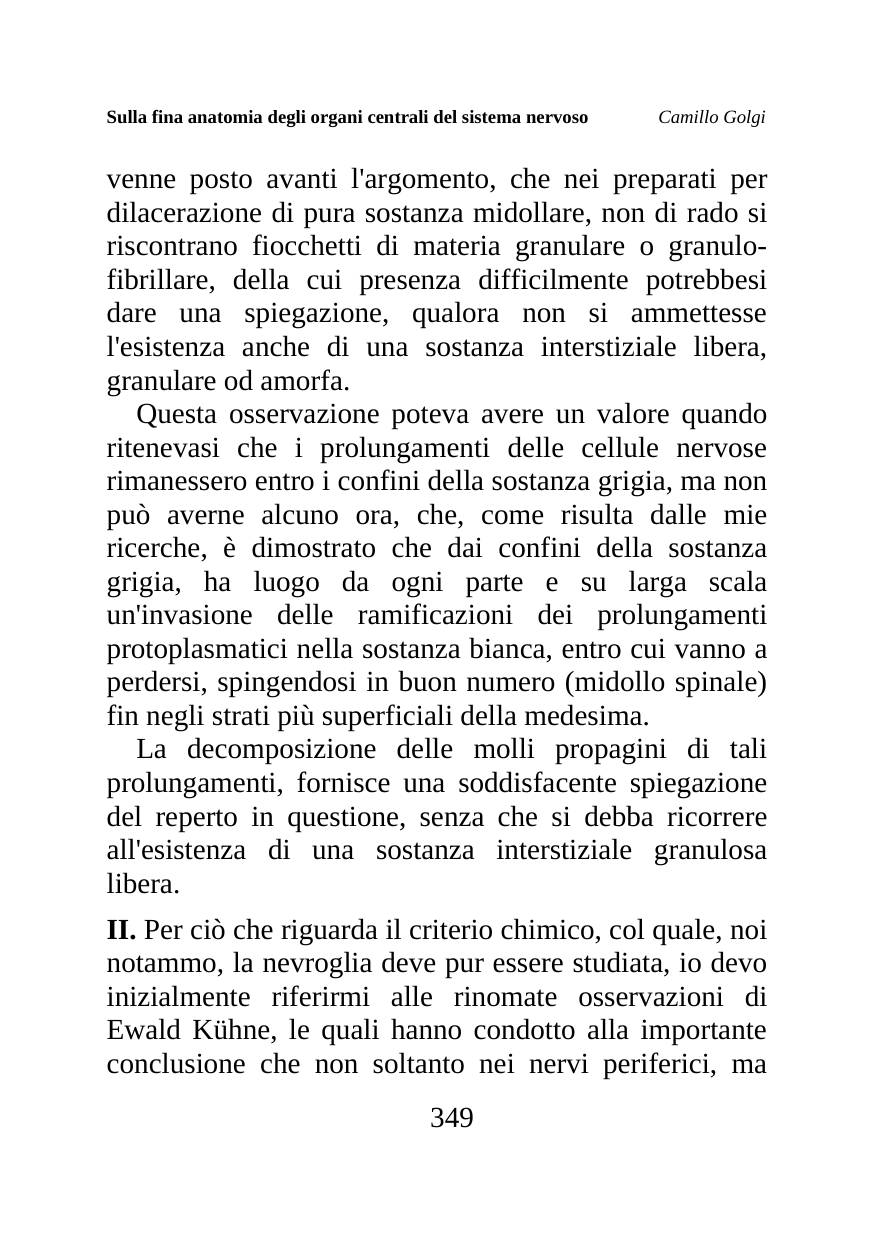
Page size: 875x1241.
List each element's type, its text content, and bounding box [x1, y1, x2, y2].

text II. Per ciò che riguarda il criterio chimico, col quale, noi notammo, la nevroglia deve pur essere studiata, io devo inizialmente riferirmi alle rinomate osservazioni di Ewald Kühne, le quali hanno condotto alla importante conclusione che non soltanto nei nervi periferici, ma [106, 912, 768, 1079]
text La decomposizione delle molli propagini di tali prolungamenti, fornisce una soddisfacente spiegazione del reperto in questione, senza che si debba ricorrere all'esistenza di una sostanza interstiziale granulosa libera. [106, 732, 768, 899]
text Questa osservazione poteva avere un valore quando ritenevasi che i prolungamenti delle cellule nervose rimanessero entro i confini della sostanza grigia, ma non può averne alcuno ora, che, come risulta dalle mie ricerche, è dimostrato che dai confini della sostanza grigia, ha luogo da ogni parte e su larga scala un'invasione delle ramificazioni dei prolungamenti protoplasmatici nella sostanza bianca, entro cui vanno a perdersi, spingendosi in buon numero (midollo spinale) fin negli strati più superficiali della medesima. [106, 396, 768, 732]
text venne posto avanti l'argomento, che nei preparati per dilacerazione di pura sostanza midollare, non di rado si riscontrano fiocchetti di materia granulare o granulo-fibrillare, della cui presenza difficilmente potrebbesi dare una spiegazione, qualora non si ammettesse l'esistenza anche di una sostanza interstiziale libera, granulare od amorfa. [106, 161, 768, 396]
